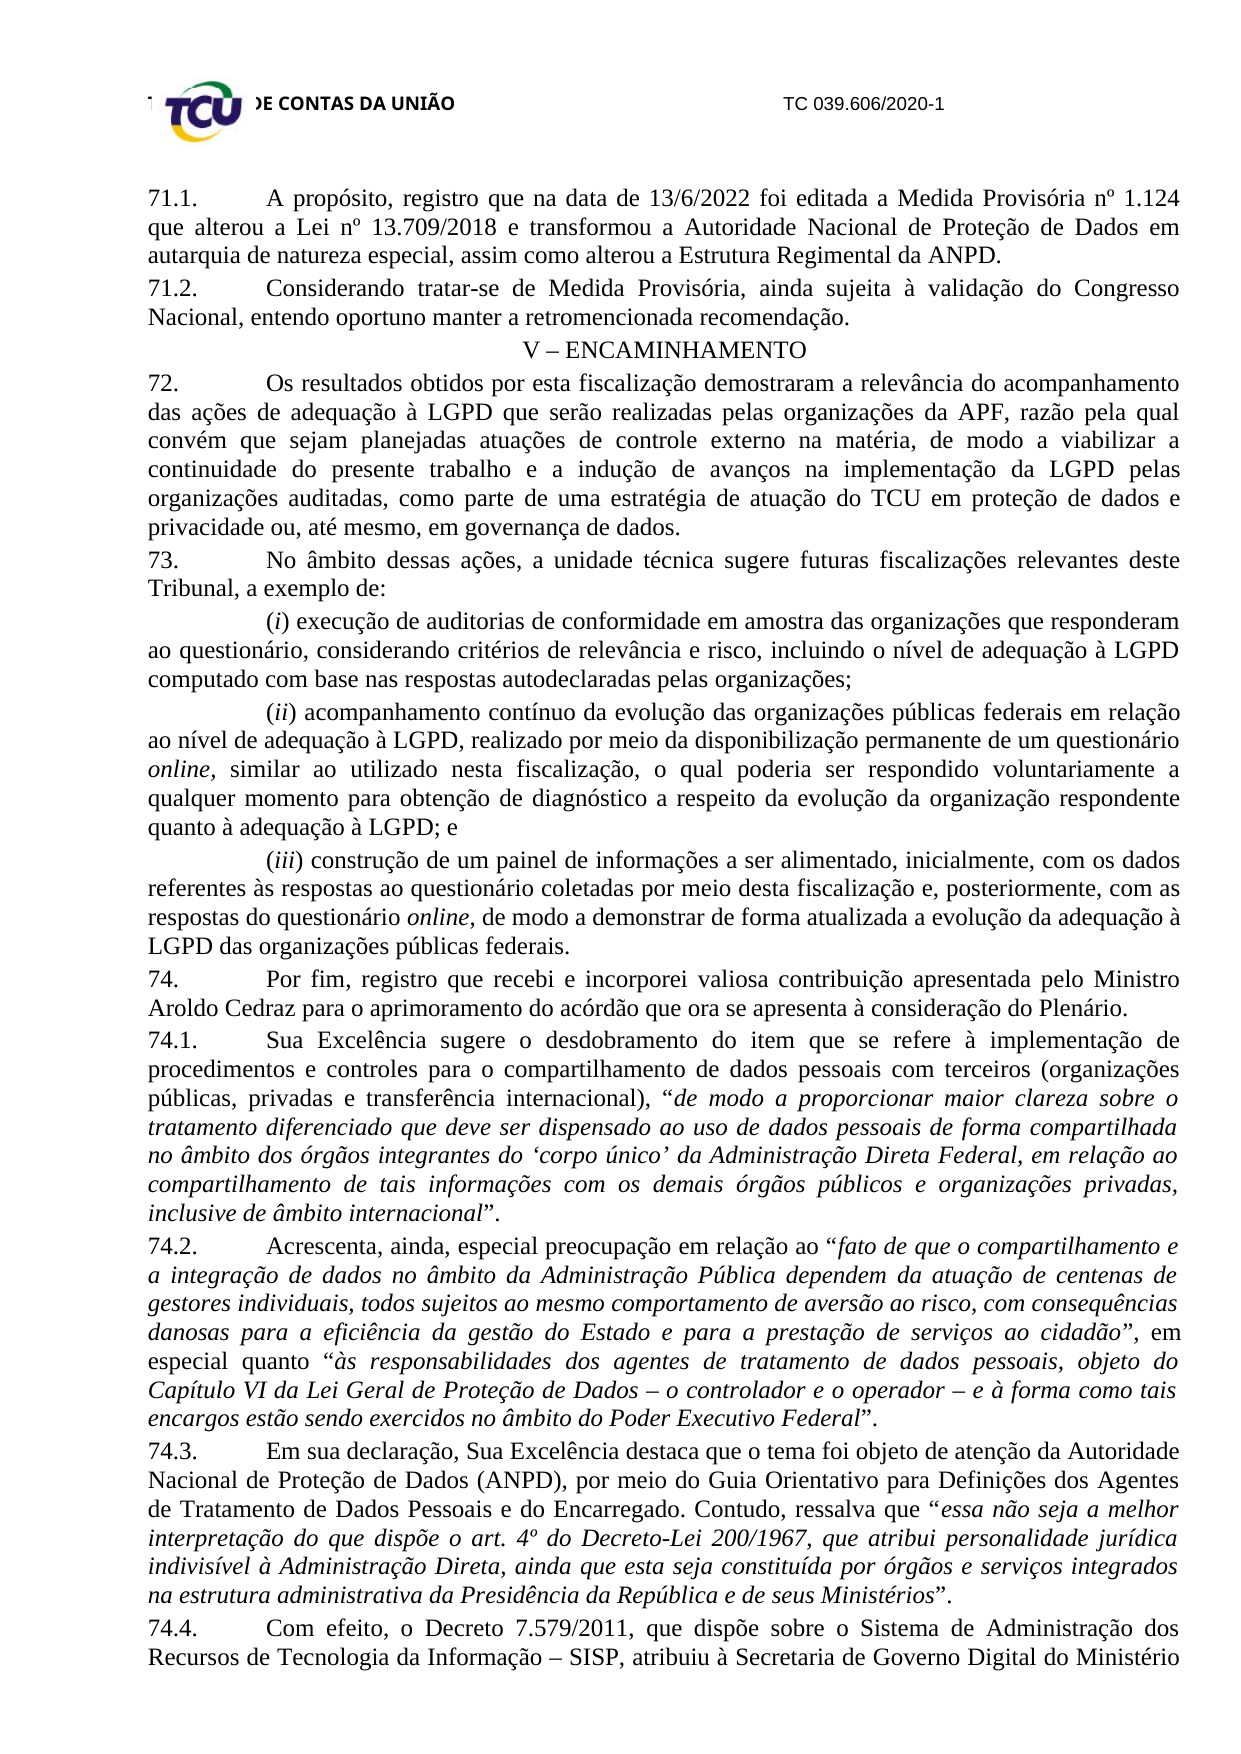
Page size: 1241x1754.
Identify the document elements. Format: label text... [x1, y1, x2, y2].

text 74. Por fim, registro que recebi e incorporei valiosa contribuição apresentada pelo Ministro Aroldo Cedraz para o aprimoramento do acórdão que ora se apresenta à consideração do Plenário. [148, 964, 1181, 1021]
text (iii) construção de um painel de informações a ser alimentado, inicialmente, com os dados referentes às respostas ao questionário coletadas por meio desta fiscalização e, posteriormente, com as respostas do questionário online, de modo a demonstrar de forma atualizada a evolução da adequação à LGPD das organizações públicas federais. [148, 845, 1181, 960]
text 72. Os resultados obtidos por esta fiscalização demostraram a relevância do acompanhamento das ações de adequação à LGPD que serão realizadas pelas organizações da APF, razão pela qual convém que sejam planejadas atuações de controle externo na matéria, de modo a viabilizar a continuidade do presente trabalho e a indução de avanços na implementação da LGPD pelas organizações auditadas, como parte de uma estratégia de atuação do TCU em proteção de dados e privacidade ou, até mesmo, em governança de dados. [148, 368, 1181, 541]
text 71.2. Considerando tratar-se de Medida Provisória, ainda sujeita à validação do Congresso Nacional, entendo oportuno manter a retromencionada recomendação. [148, 273, 1181, 331]
text 73. No âmbito dessas ações, a unidade técnica sugere futuras fiscalizações relevantes deste Tribunal, a exemplo de: [148, 545, 1181, 602]
text 71.1. A propósito, registro que na data de 13/6/2022 foi editada a Medida Provisória nº 1.124 que alterou a Lei nº 13.709/2018 e transformou a Autoridade Nacional de Proteção de Dados em autarquia de natureza especial, assim como alterou a Estrutura Regimental da ANPD. [148, 183, 1181, 269]
text 74.1. Sua Excelência sugere o desdobramento do item que se refere à implementação de procedimentos e controles para o compartilhamento de dados pessoais com terceiros (organizações públicas, privadas e transferência internacional), “de modo a proporcionar maior clareza sobre o tratamento diferenciado que deve ser dispensado ao uso de dados pessoais de forma compartilhada no âmbito dos órgãos integrantes do ‘corpo único’ da Administração Direta Federal, em relação ao compartilhamento de tais informações com os demais órgãos públicos e organizações privadas, inclusive de âmbito internacional”. [148, 1026, 1181, 1227]
text 74.2. Acrescenta, ainda, especial preocupação em relação ao “fato de que o compartilhamento e a integração de dados no âmbito da Administração Pública dependem da atuação de centenas de gestores individuais, todos sujeitos ao mesmo comportamento de aversão ao risco, com consequências danosas para a eficiência da gestão do Estado e para a prestação de serviços ao cidadão”, em especial quanto “às responsabilidades dos agentes de tratamento de dados pessoais, objeto do Capítulo VI da Lei Geral de Proteção de Dados – o controlador e o operador – e à forma como tais encargos estão sendo exercidos no âmbito do Poder Executivo Federal”. [148, 1231, 1181, 1432]
text 74.3. Em sua declaração, Sua Excelência destaca que o tema foi objeto de atenção da Autoridade Nacional de Proteção de Dados (ANPD), por meio do Guia Orientativo para Definições dos Agentes de Tratamento de Dados Pessoais e do Encarregado. Contudo, ressalva que “essa não seja a melhor interpretação do que dispõe o art. 4º do Decreto-Lei 200/1967, que atribui personalidade jurídica indivisível à Administração Direta, ainda que esta seja constituída por órgãos e serviços integrados na estrutura administrativa da Presidência da República e de seus Ministérios”. [148, 1436, 1181, 1609]
text (i) execução de auditorias de conformidade em amostra das organizações que responderam ao questionário, considerando critérios de relevância e risco, incluindo o nível de adequação à LGPD computado com base nas respostas autodeclaradas pelas organizações; [148, 606, 1181, 693]
text V – ENCAMINHAMENTO [148, 335, 1181, 364]
text (ii) acompanhamento contínuo da evolução das organizações públicas federais em relação ao nível de adequação à LGPD, realizado por meio da disponibilização permanente de um questionário online, similar ao utilizado nesta fiscalização, o qual poderia ser respondido voluntariamente a qualquer momento para obtenção de diagnóstico a respeito da evolução da organização respondente quanto à adequação à LGPD; e [148, 697, 1181, 841]
text 74.4. Com efeito, o Decreto 7.579/2011, que dispõe sobre o Sistema de Administração dos Recursos de Tecnologia da Informação – SISP, atribuiu à Secretaria de Governo Digital do Ministério [148, 1613, 1181, 1671]
